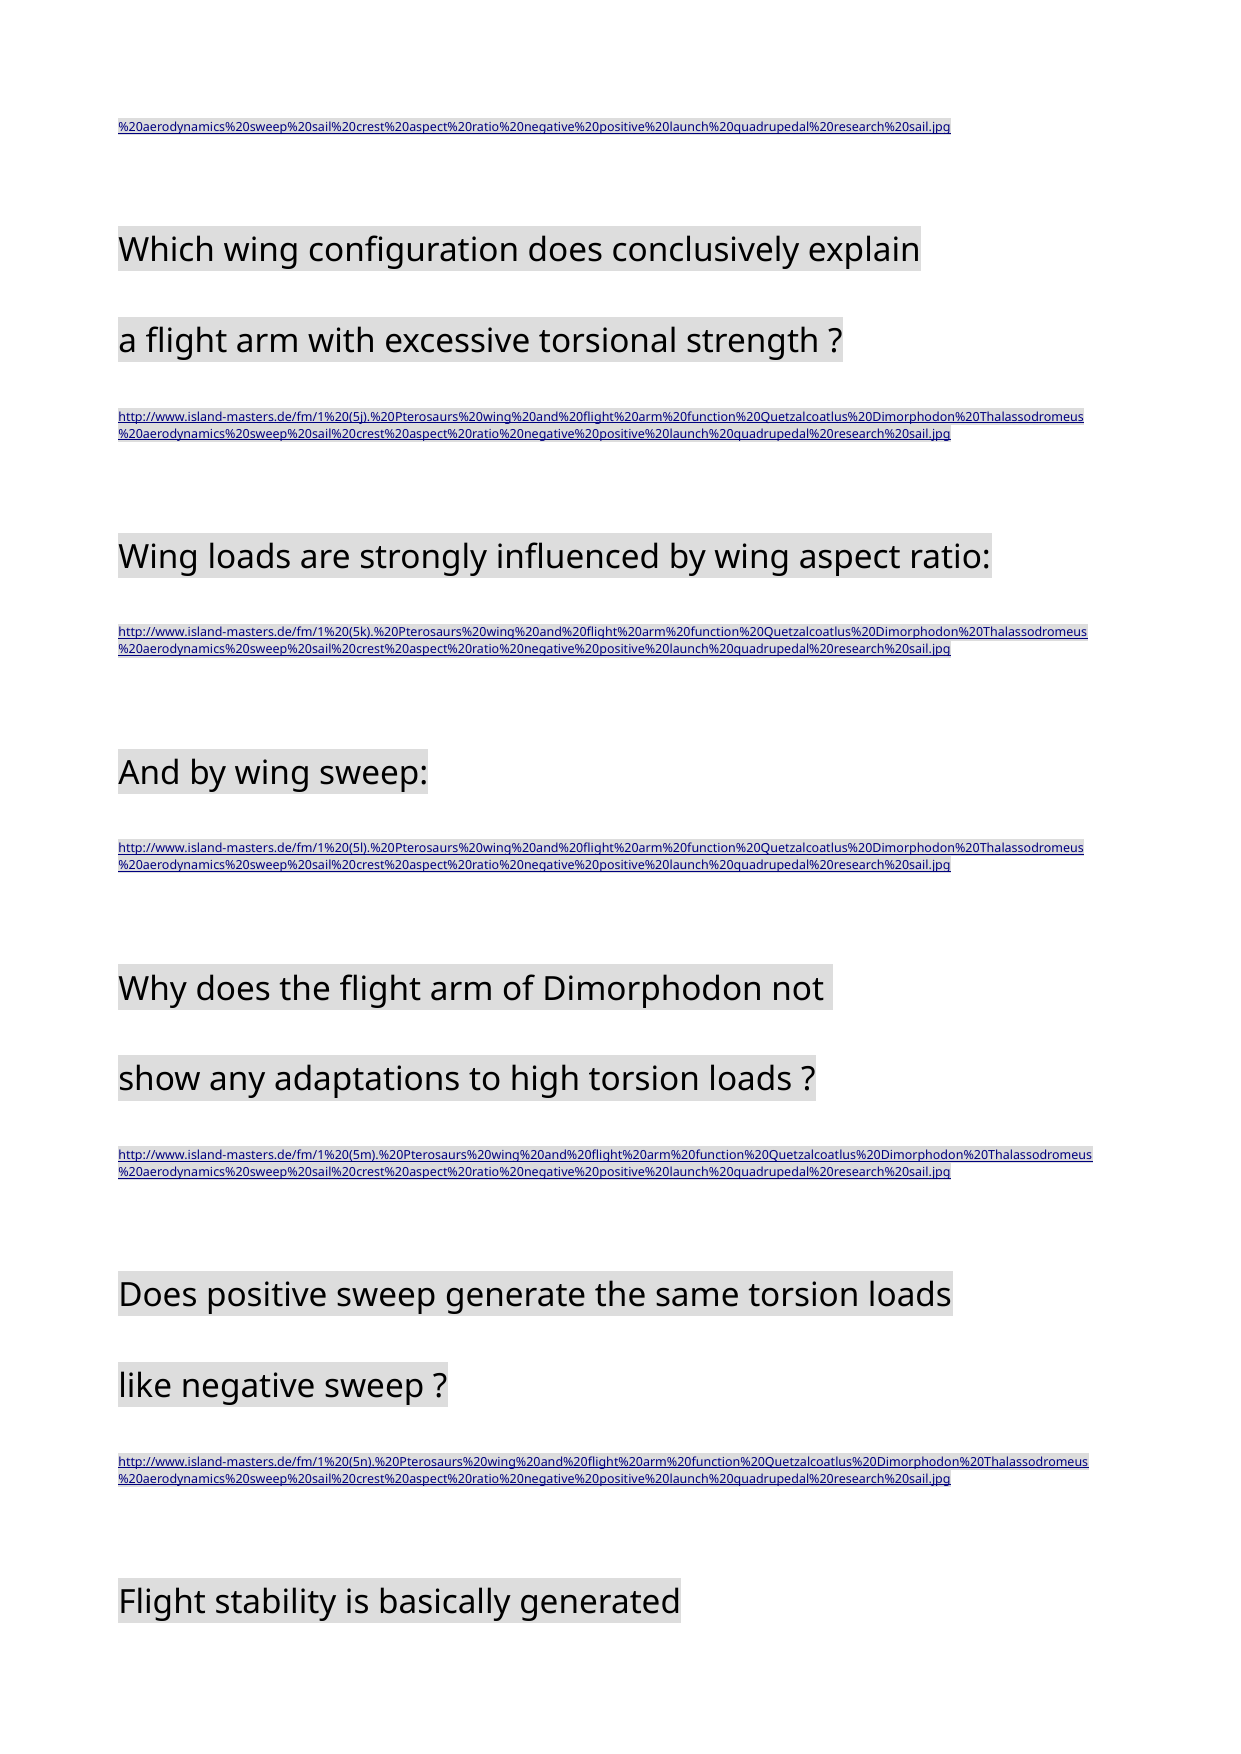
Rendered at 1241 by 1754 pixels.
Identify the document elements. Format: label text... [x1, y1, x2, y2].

text http://www.island-masters.de/fm/1%20(5k).%20Pterosaurs%20wing%20and%20flight%20arm%20function%20Quetzalcoatlus%20Dimorphodon%20Thalassodromeus%20aerodynamics%20sweep%20sail%20crest%20aspect%20ratio%20negative%20positive%20launch%20quadrupedal%20research%20sail.jpg [118, 623, 1122, 658]
text http://www.island-masters.de/fm/1%20(5j).%20Pterosaurs%20wing%20and%20flight%20arm%20function%20Quetzalcoatlus%20Dimorphodon%20Thalassodromeus%20aerodynamics%20sweep%20sail%20crest%20aspect%20ratio%20negative%20positive%20launch%20quadrupedal%20research%20sail.jpg [118, 408, 1122, 442]
text Does positive sweep generate the same torsion loads [118, 1271, 1122, 1316]
text Which wing configuration does conclusively explain [118, 226, 1122, 271]
text http://www.island-masters.de/fm/1%20(5m).%20Pterosaurs%20wing%20and%20flight%20arm%20function%20Quetzalcoatlus%20Dimorphodon%20Thalassodromeus%20aerodynamics%20sweep%20sail%20crest%20aspect%20ratio%20negative%20positive%20launch%20quadrupedal%20research%20sail.jpg [118, 1146, 1122, 1180]
text a flight arm with excessive torsional strength ? [118, 317, 1122, 362]
text Why does the flight arm of Dimorphodon not [118, 964, 1122, 1010]
text http://www.island-masters.de/fm/1%20(5n).%20Pterosaurs%20wing%20and%20flight%20arm%20function%20Quetzalcoatlus%20Dimorphodon%20Thalassodromeus%20aerodynamics%20sweep%20sail%20crest%20aspect%20ratio%20negative%20positive%20launch%20quadrupedal%20research%20sail.jpg [118, 1453, 1122, 1487]
text And by wing sweep: [118, 748, 1122, 794]
text show any adaptations to high torsion loads ? [118, 1055, 1122, 1101]
text Flight stability is basically generated [118, 1578, 1122, 1623]
text Wing loads are strongly influenced by wing aspect ratio: [118, 533, 1122, 578]
text http://www.island-masters.de/fm/1%20(5l).%20Pterosaurs%20wing%20and%20flight%20arm%20function%20Quetzalcoatlus%20Dimorphodon%20Thalassodromeus%20aerodynamics%20sweep%20sail%20crest%20aspect%20ratio%20negative%20positive%20launch%20quadrupedal%20research%20sail.jpg [118, 839, 1122, 873]
text %20aerodynamics%20sweep%20sail%20crest%20aspect%20ratio%20negative%20positive%20launch%20quadrupedal%20research%20sail.jpg [118, 118, 1122, 135]
text like negative sweep ? [118, 1362, 1122, 1407]
